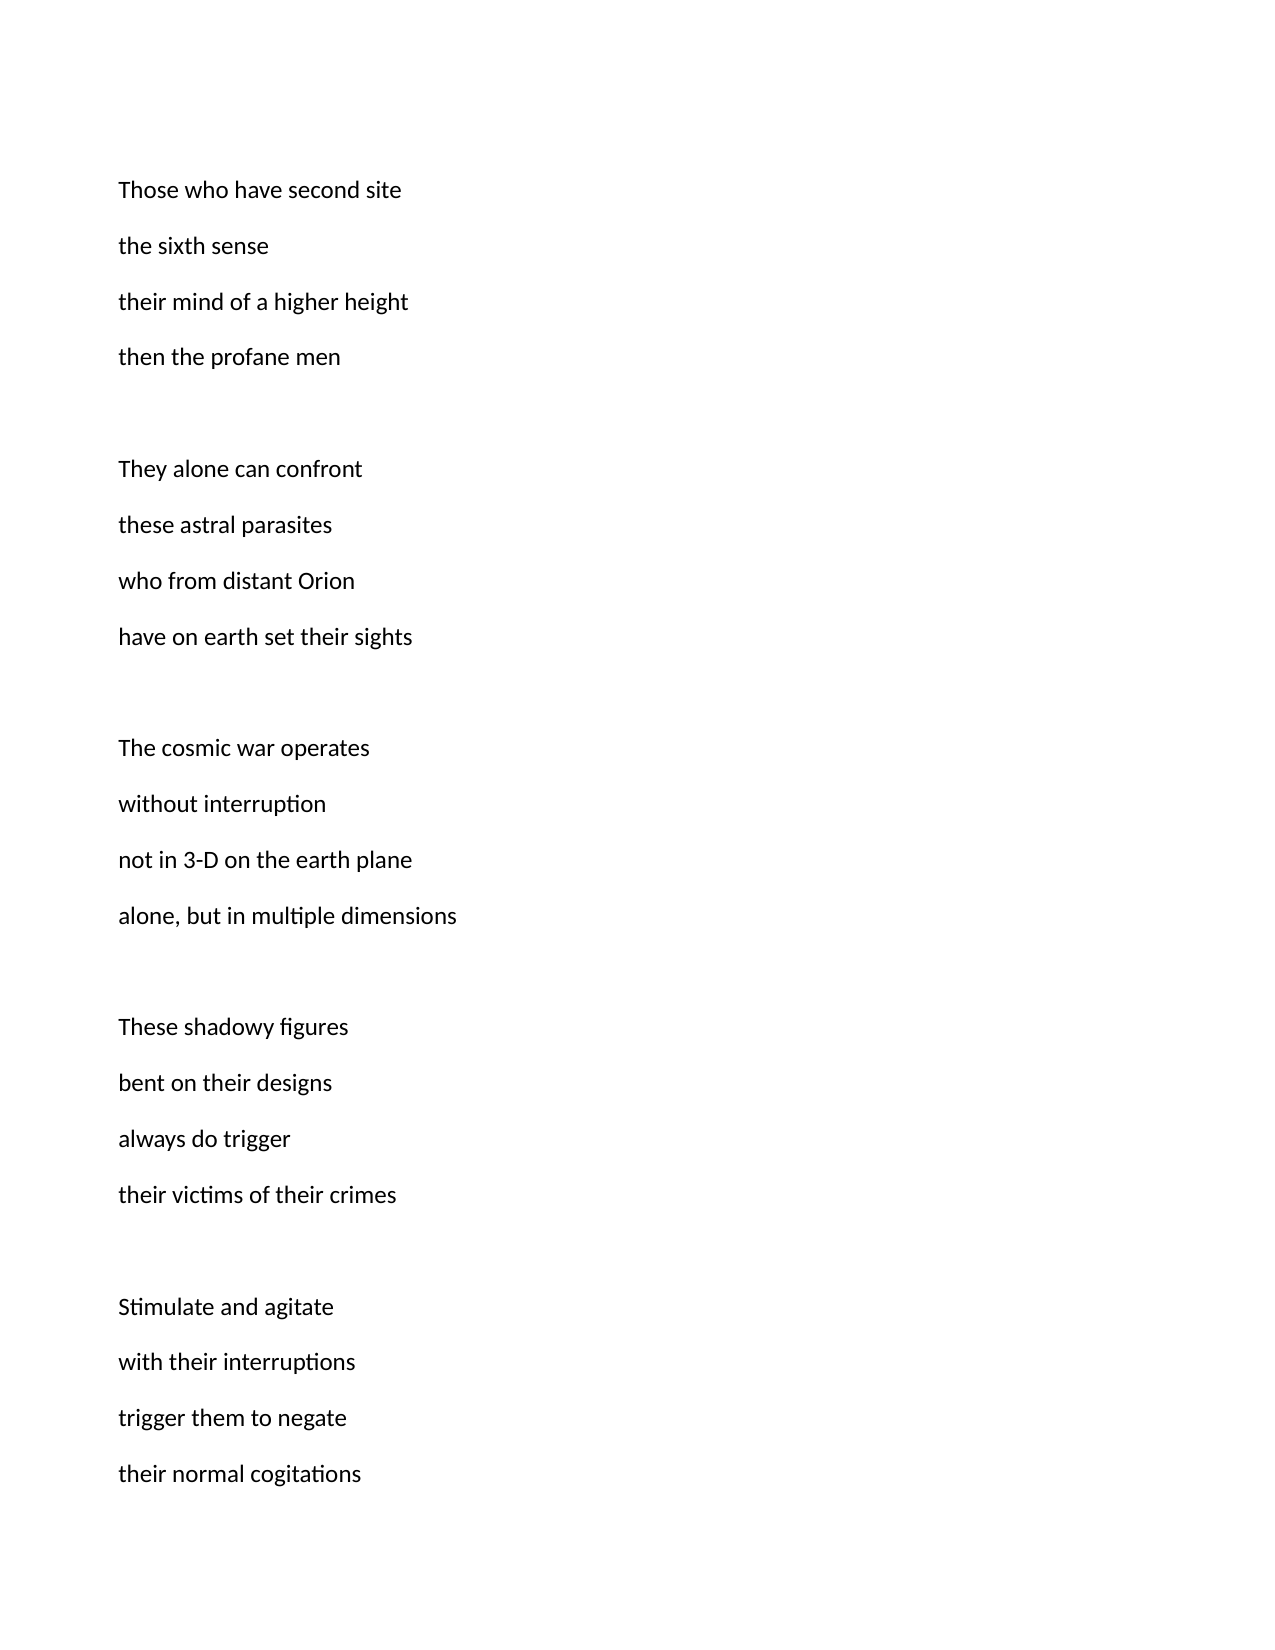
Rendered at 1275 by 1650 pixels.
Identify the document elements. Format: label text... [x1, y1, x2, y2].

text their victims of their crimes [118, 1179, 1157, 1209]
text alone, but in multiple dimensions [118, 900, 1157, 930]
text the sixth sense [118, 230, 1157, 260]
text have on earth set their sights [118, 621, 1157, 651]
text not in 3-D on the earth plane [118, 844, 1157, 874]
text who from distant Orion [118, 565, 1157, 595]
text these astral parasites [118, 509, 1157, 539]
text their normal cogitations [118, 1458, 1157, 1489]
text without interruption [118, 788, 1157, 819]
text bent on their designs [118, 1067, 1157, 1098]
text These shadowy figures [118, 1011, 1157, 1042]
text always do trigger [118, 1123, 1157, 1154]
text then the profane men [118, 341, 1157, 372]
text They alone can confront [118, 453, 1157, 484]
text Those who have second site [118, 174, 1157, 204]
text Stimulate and agitate [118, 1291, 1157, 1321]
text with their interruptions [118, 1346, 1157, 1377]
text The cosmic war operates [118, 732, 1157, 763]
text trigger them to negate [118, 1402, 1157, 1433]
text their mind of a higher height [118, 286, 1157, 316]
